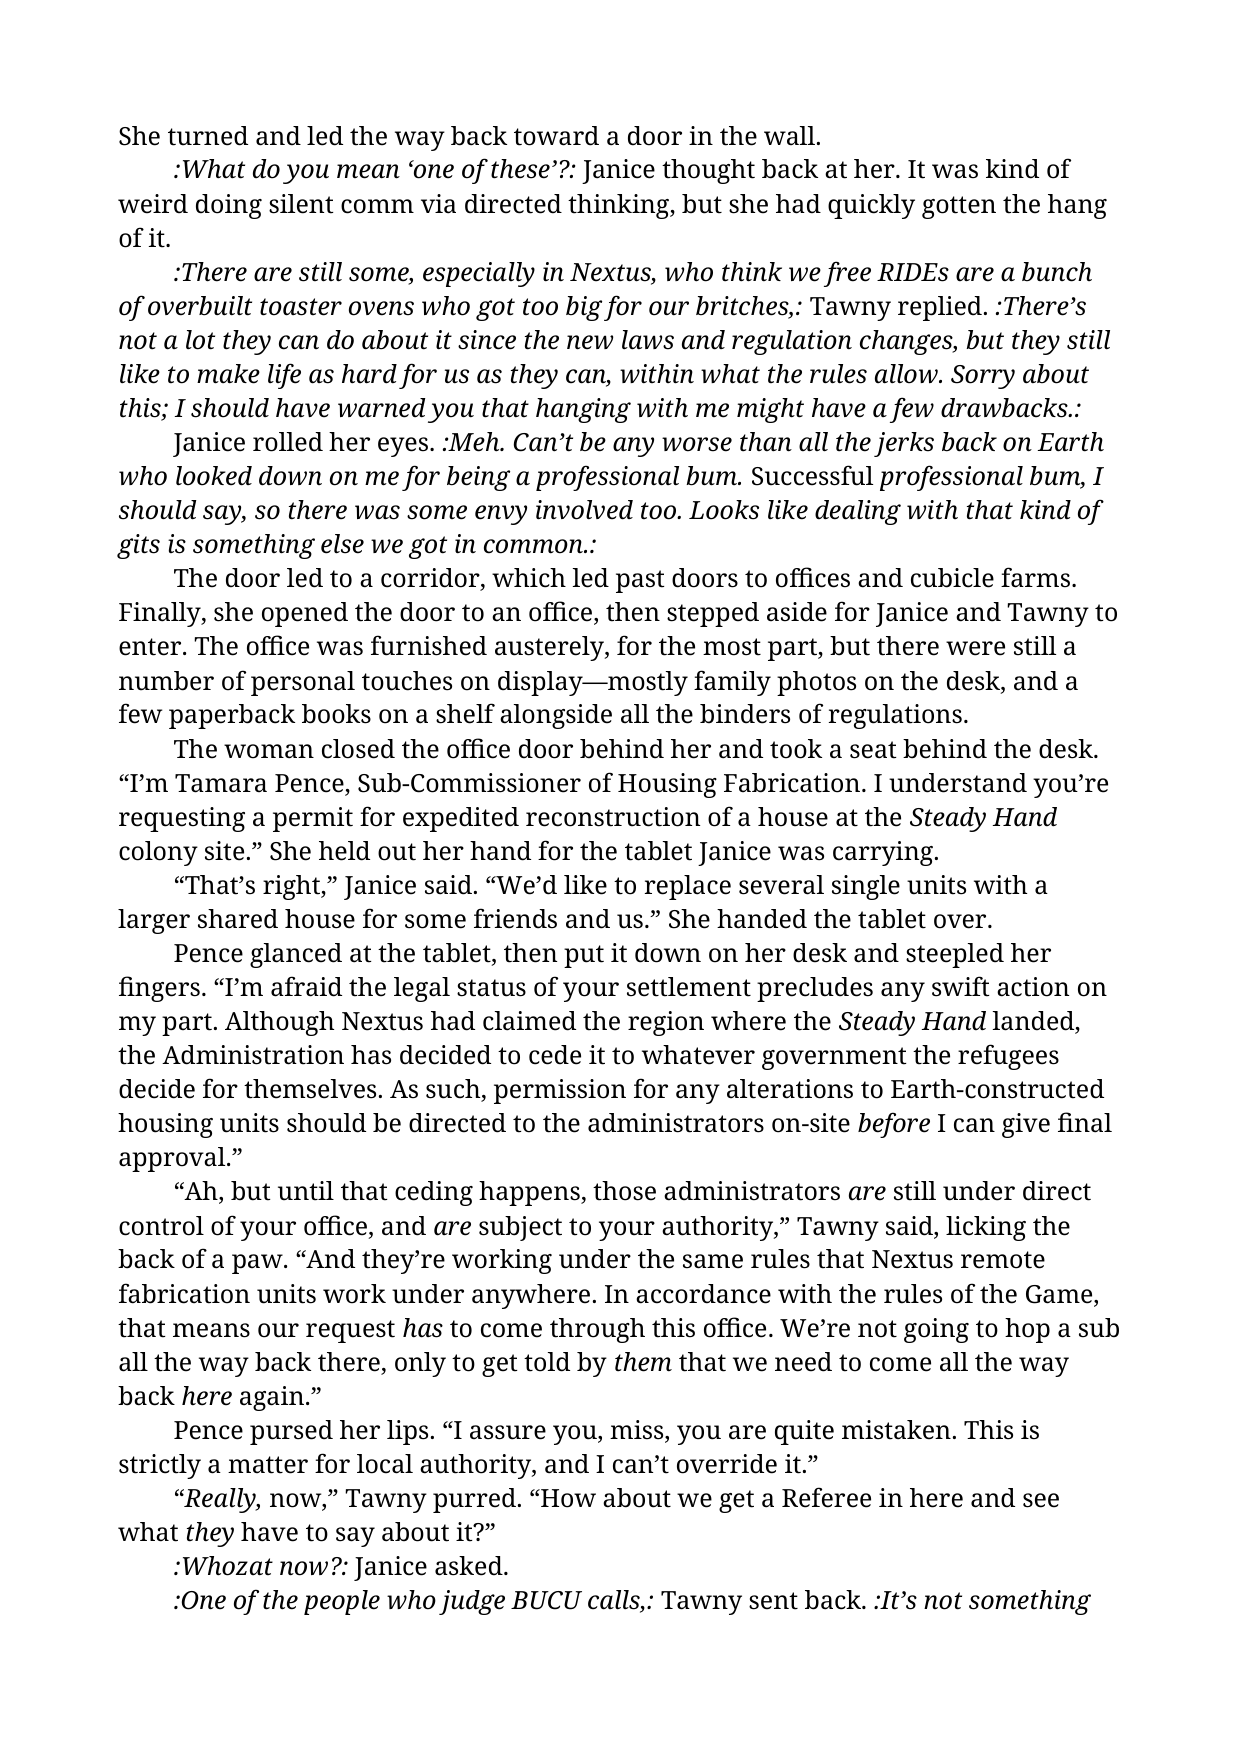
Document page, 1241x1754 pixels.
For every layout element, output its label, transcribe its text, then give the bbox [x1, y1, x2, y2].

text :What do you mean ‘one of these’?: Janice thought back at her. It was kind of weird doing silent comm via directed thinking, but she had quickly gotten the hang of it. [118, 152, 1122, 254]
text She turned and led the way back toward a door in the wall. [118, 118, 1122, 152]
text Pence glanced at the tablet, then put it down on her desk and steepled her fingers. “I’m afraid the legal status of your settlement precludes any swift action on my part. Although Nextus had claimed the region where the Steady Hand landed, the Administration has decided to cede it to whatever government the refugees decide for themselves. As such, permission for any alterations to Earth-constructed housing units should be directed to the administrators on-site before I can give final approval.” [118, 936, 1122, 1174]
text Pence pursed her lips. “I assure you, miss, you are quite mistaken. This is strictly a matter for local authority, and I can’t override it.” [118, 1412, 1122, 1481]
text :There are still some, especially in Nextus, who think we free RIDEs are a bunch of overbuilt toaster ovens who got too big for our britches,: Tawny replied. :There’s not a lot they can do about it since the new laws and regulation changes, but they still like to make life as hard for us as they can, within what the rules allow. Sorry about this; I should have warned you that hanging with me might have a few drawbacks.: [118, 254, 1122, 425]
text “Really, now,” Tawny purred. “How about we get a Referee in here and see what they have to say about it?” [118, 1481, 1122, 1549]
text The door led to a corridor, which led past doors to offices and cubicle farms. Finally, she opened the door to an office, then stepped aside for Janice and Tawny to enter. The office was furnished austerely, for the most part, but there were still a number of personal touches on display—mostly family photos on the desk, and a few paperback books on a shelf alongside all the binders of regulations. [118, 561, 1122, 731]
text :One of the people who judge BUCU calls,: Tawny sent back. :It’s not something [118, 1583, 1122, 1617]
text :Whozat now?: Janice asked. [118, 1549, 1122, 1583]
text “Ah, but until that ceding happens, those administrators are still under direct control of your office, and are subject to your authority,” Tawny said, licking the back of a paw. “And they’re working under the same rules that Nextus remote fabrication units work under anywhere. In accordance with the rules of the Game, that means our request has to come through this office. We’re not going to hop a sub all the way back there, only to get told by them that we need to come all the way back here again.” [118, 1174, 1122, 1412]
text Janice rolled her eyes. :Meh. Can’t be any worse than all the jerks back on Earth who looked down on me for being a professional bum. Successful professional bum, I should say, so there was some envy involved too. Looks like dealing with that kind of gits is something else we got in common.: [118, 425, 1122, 561]
text “That’s right,” Janice said. “We’d like to replace several single units with a larger shared house for some friends and us.” She handed the tablet over. [118, 867, 1122, 936]
text The woman closed the office door behind her and took a seat behind the desk. “I’m Tamara Pence, Sub-Commissioner of Housing Fabrication. I understand you’re requesting a permit for expedited reconstruction of a house at the Steady Hand colony site.” She held out her hand for the tablet Janice was carrying. [118, 731, 1122, 867]
